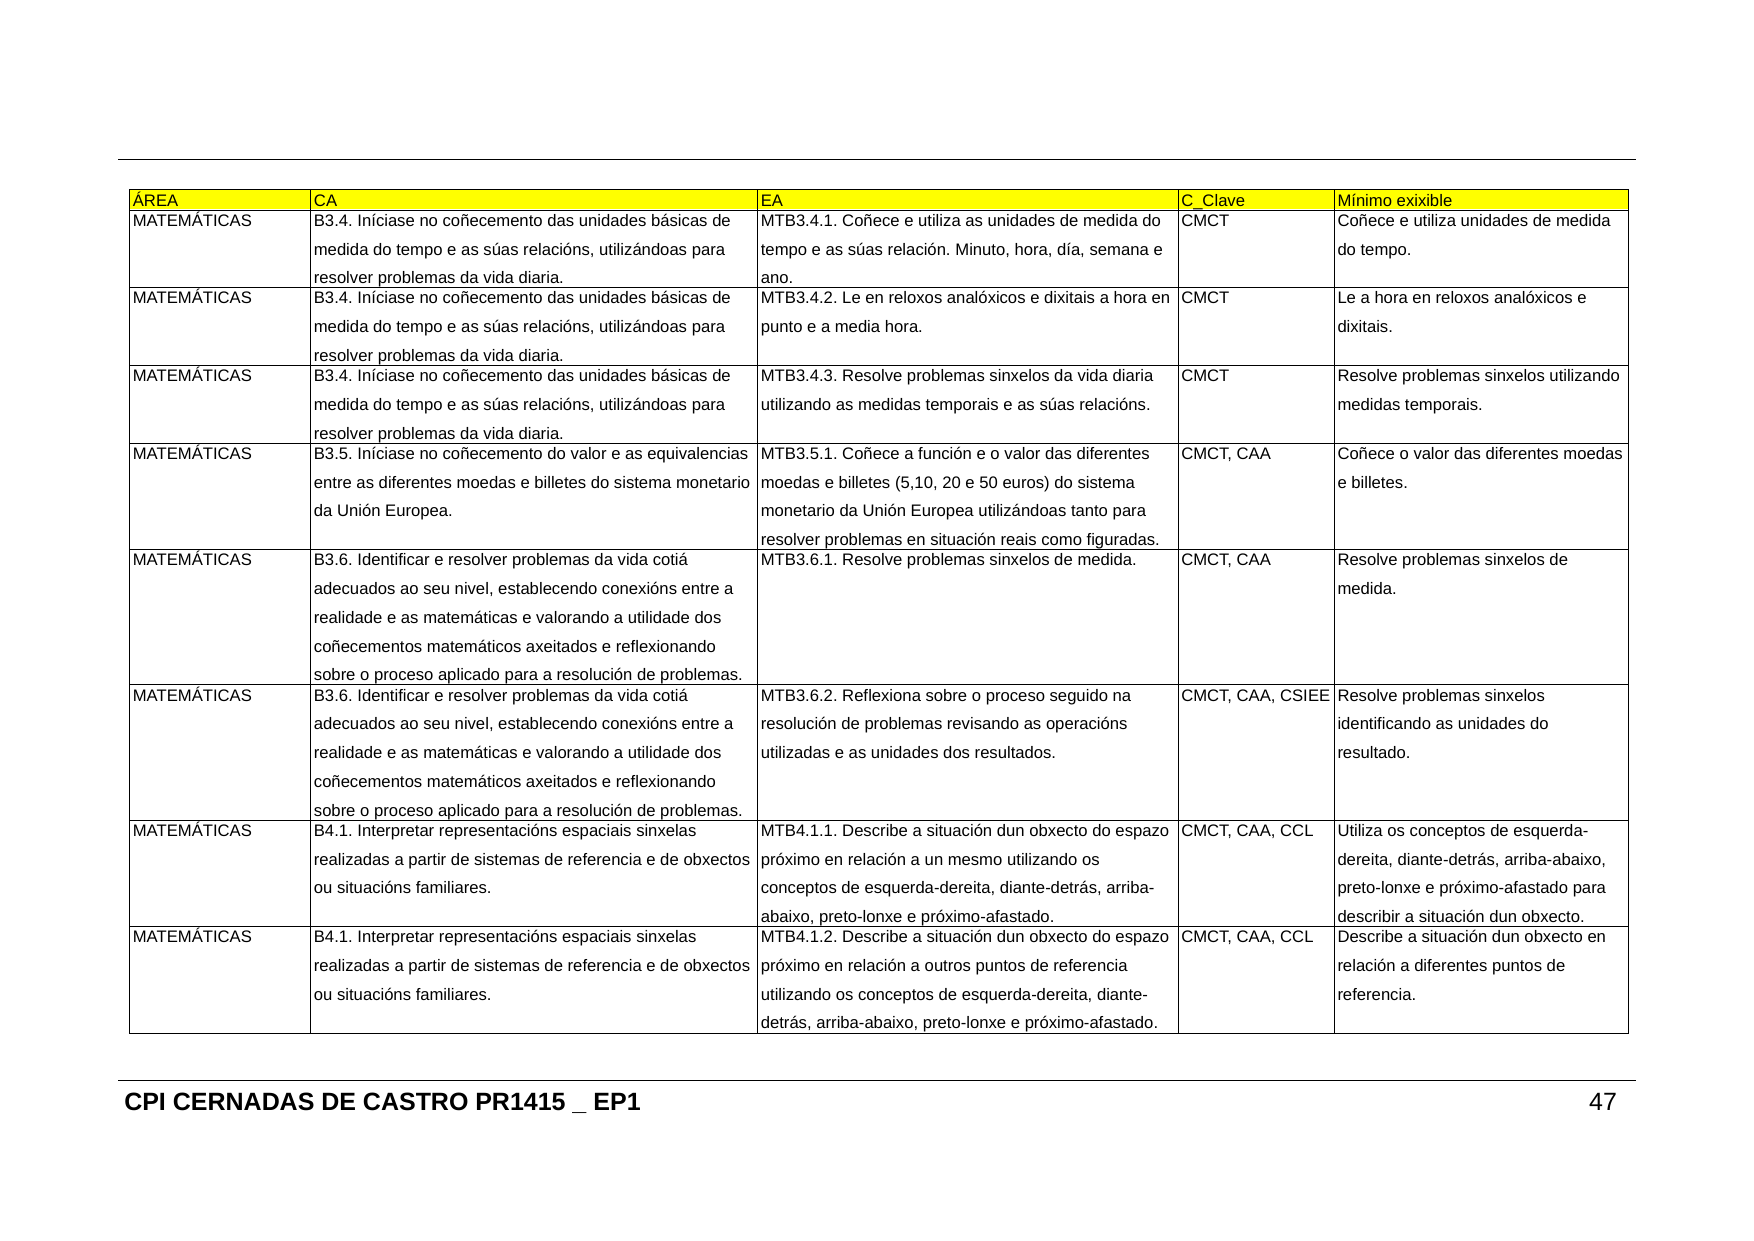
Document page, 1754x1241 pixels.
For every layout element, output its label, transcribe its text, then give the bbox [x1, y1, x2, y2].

table_cell CMCT [1179, 288, 1334, 365]
table_header Mínimo exixible [1335, 190, 1628, 209]
table_cell Resolve problemas sinxelos utilizando medidas temporais. [1335, 366, 1628, 443]
table_cell MATEMÁTICAS [130, 685, 310, 819]
table_cell CMCT [1179, 366, 1334, 443]
table_cell MTB4.1.1. Describe a situación dun obxecto do espazo próximo en relación a un mesmo utilizando os conceptos de esquerda-dereita, diante-detrás, arriba-abaixo, preto-lonxe e próximo-afastado. [758, 821, 1178, 926]
table_cell MTB3.6.1. Resolve problemas sinxelos de medida. [758, 550, 1178, 684]
table_cell B3.4. Iníciase no coñecemento das unidades básicas de medida do tempo e as súas relacións, utilizándoas para resolver problemas da vida diaria. [311, 366, 757, 443]
table_cell MTB3.4.3. Resolve problemas sinxelos da vida diaria utilizando as medidas temporais e as súas relacións. [758, 366, 1178, 443]
table_cell Resolve problemas sinxelos identificando as unidades do resultado. [1335, 685, 1628, 819]
table_cell MATEMÁTICAS [130, 927, 310, 1032]
table_cell MATEMÁTICAS [130, 366, 310, 443]
table_cell Resolve problemas sinxelos de medida. [1335, 550, 1628, 684]
table_cell Utiliza os conceptos de esquerda-dereita, diante-detrás, arriba-abaixo, preto-lonxe e próximo-afastado para describir a situación dun obxecto. [1335, 821, 1628, 926]
table_cell Describe a situación dun obxecto en relación a diferentes puntos de referencia. [1335, 927, 1628, 1032]
table_cell MATEMÁTICAS [130, 444, 310, 549]
table_cell CMCT, CAA [1179, 550, 1334, 684]
table_cell B4.1. Interpretar representacións espaciais sinxelas realizadas a partir de sistemas de referencia e de obxectos ou situacións familiares. [311, 821, 757, 926]
table_cell Coñece e utiliza unidades de medida do tempo. [1335, 211, 1628, 287]
table_cell B3.4. Iníciase no coñecemento das unidades básicas de medida do tempo e as súas relacións, utilizándoas para resolver problemas da vida diaria. [311, 211, 757, 287]
table_cell CMCT, CAA [1179, 444, 1334, 549]
table_cell B3.6. Identificar e resolver problemas da vida cotiá adecuados ao seu nivel, establecendo conexións entre a realidade e as matemáticas e valorando a utilidade dos coñecementos matemáticos axeitados e reflexionando sobre o proceso aplicado para a resolución de problemas. [311, 685, 757, 819]
table_header CA [311, 190, 757, 209]
table_cell B3.6. Identificar e resolver problemas da vida cotiá adecuados ao seu nivel, establecendo conexións entre a realidade e as matemáticas e valorando a utilidade dos coñecementos matemáticos axeitados e reflexionando sobre o proceso aplicado para a resolución de problemas. [311, 550, 757, 684]
table_header ÁREA [130, 190, 310, 209]
table_cell MATEMÁTICAS [130, 550, 310, 684]
table_header EA [758, 190, 1178, 209]
table_cell MTB3.4.1. Coñece e utiliza as unidades de medida do tempo e as súas relación. Minuto, hora, día, semana e ano. [758, 211, 1178, 287]
table_cell B4.1. Interpretar representacións espaciais sinxelas realizadas a partir de sistemas de referencia e de obxectos ou situacións familiares. [311, 927, 757, 1032]
table_cell Le a hora en reloxos analóxicos e dixitais. [1335, 288, 1628, 365]
table_cell MATEMÁTICAS [130, 211, 310, 287]
table_cell CMCT, CAA, CCL [1179, 927, 1334, 1032]
table_header C_Clave [1179, 190, 1334, 209]
table_cell CMCT, CAA, CSIEE [1179, 685, 1334, 819]
table_cell CMCT [1179, 211, 1334, 287]
table_cell B3.5. Iníciase no coñecemento do valor e as equivalencias entre as diferentes moedas e billetes do sistema monetario da Unión Europea. [311, 444, 757, 549]
table_cell Coñece o valor das diferentes moedas e billetes. [1335, 444, 1628, 549]
table_cell MTB3.6.2. Reflexiona sobre o proceso seguido na resolución de problemas revisando as operacións utilizadas e as unidades dos resultados. [758, 685, 1178, 819]
table_cell MATEMÁTICAS [130, 288, 310, 365]
table_cell MTB4.1.2. Describe a situación dun obxecto do espazo próximo en relación a outros puntos de referencia utilizando os conceptos de esquerda-dereita, diante-detrás, arriba-abaixo, preto-lonxe e próximo-afastado. [758, 927, 1178, 1032]
table_cell B3.4. Iníciase no coñecemento das unidades básicas de medida do tempo e as súas relacións, utilizándoas para resolver problemas da vida diaria. [311, 288, 757, 365]
table_cell MTB3.4.2. Le en reloxos analóxicos e dixitais a hora en punto e a media hora. [758, 288, 1178, 365]
table_cell MATEMÁTICAS [130, 821, 310, 926]
table_cell MTB3.5.1. Coñece a función e o valor das diferentes moedas e billetes (5,10, 20 e 50 euros) do sistema monetario da Unión Europea utilizándoas tanto para resolver problemas en situación reais como figuradas. [758, 444, 1178, 549]
table_cell CMCT, CAA, CCL [1179, 821, 1334, 926]
